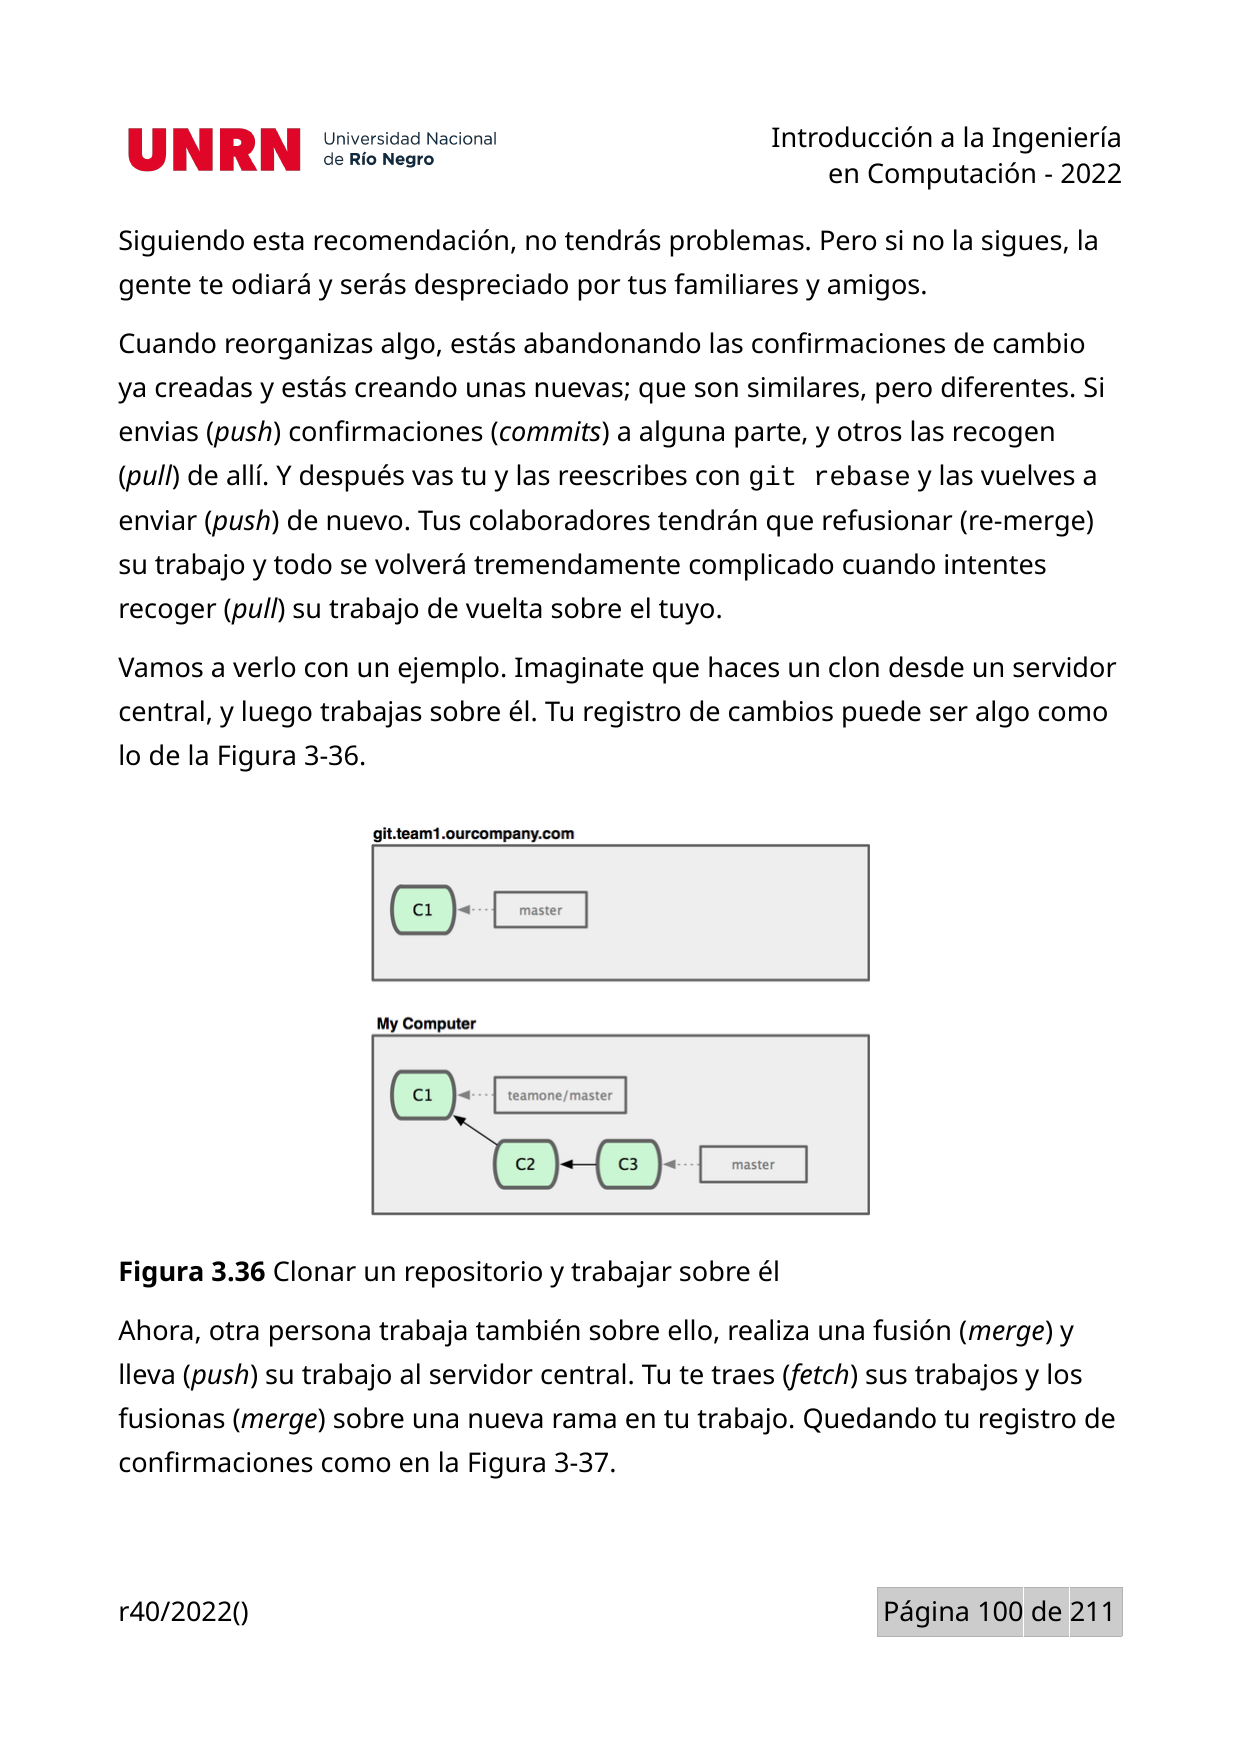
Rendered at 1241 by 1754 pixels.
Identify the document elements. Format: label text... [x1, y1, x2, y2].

picture [370, 824, 870, 1216]
picture [118, 118, 505, 180]
text Vamos a verlo con un ejemplo. Imaginate que haces un clon desde un servidor central, y luego trabajas sobre él. Tu registro de cambios puede ser algo como lo de la Figura 3-36. [118, 648, 1122, 773]
text Figura 3.36 Clonar un repositorio y trabajar sobre él [118, 795, 1122, 1289]
text Cuando reorganizas algo, estás abandonando las confirmaciones de cambio ya creadas y estás creando unas nuevas; que son similares, pero diferentes. Si envias (push) confirmaciones (commits) a alguna parte, y otros las recogen (pull) de allí. Y después vas tu y las reescribes con git rebase y las vuelves a enviar (push) de nuevo. Tus colaboradores tendrán que refusionar (re-merge) su trabajo y todo se volverá tremendamente complicado cuando intentes recoger (pull) su trabajo de vuelta sobre el tuyo. [118, 324, 1122, 626]
text Ahora, otra persona trabaja también sobre ello, realiza una fusión (merge) y lleva (push) su trabajo al servidor central. Tu te traes (fetch) sus trabajos y los fusionas (merge) sobre una nueva rama en tu trabajo. Quedando tu registro de confirmaciones como en la Figura 3-37. [118, 1311, 1122, 1481]
text Siguiendo esta recomendación, no tendrás problemas. Pero si no la sigues, la gente te odiará y serás despreciado por tus familiares y amigos. [118, 221, 1122, 302]
